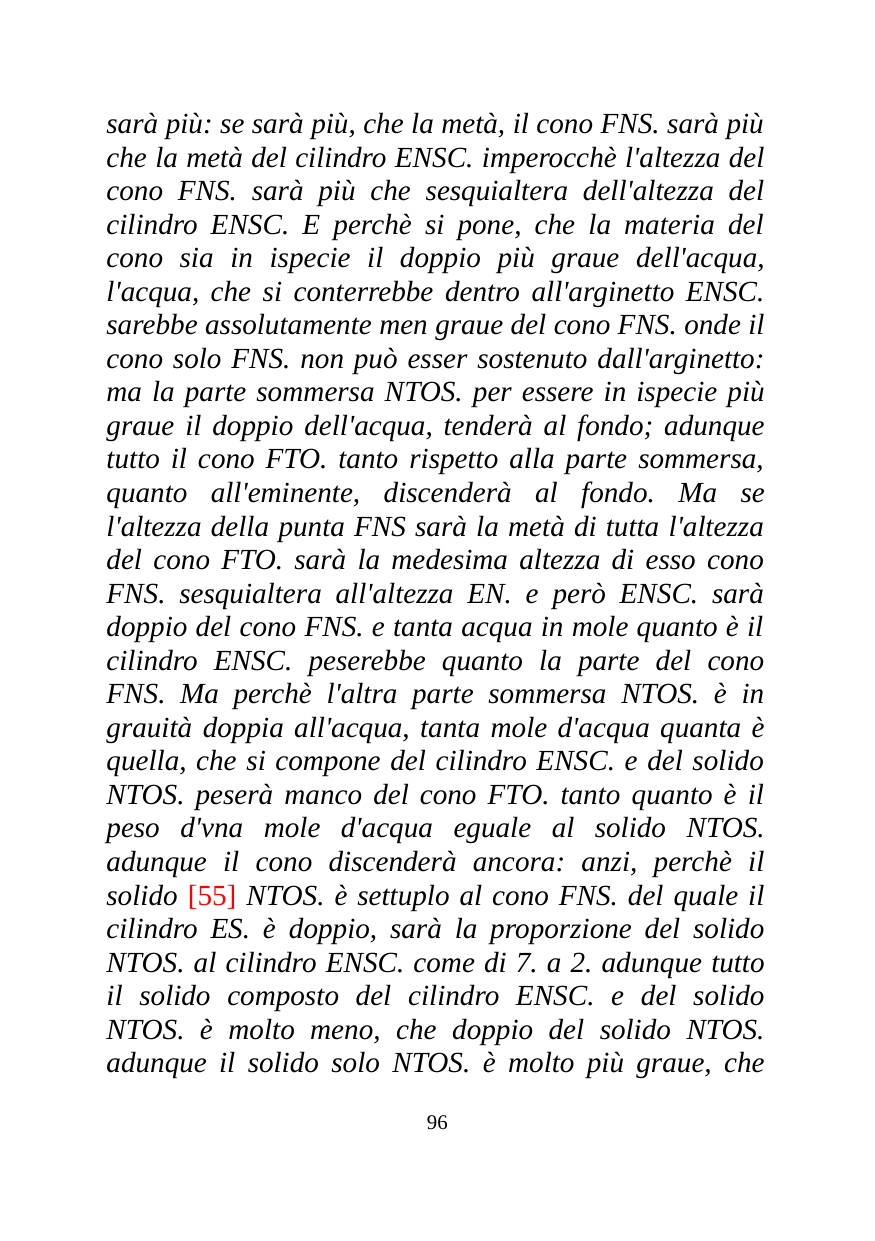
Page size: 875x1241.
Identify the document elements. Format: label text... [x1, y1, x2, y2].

text sarà più: se sarà più, che la metà, il cono FNS. sarà più che la metà del cilindro ENSC. imperocchè l'altezza del cono FNS. sarà più che sesquialtera dell'altezza del cilindro ENSC. E perchè si pone, che la materia del cono sia in ispecie il doppio più graue dell'acqua, l'acqua, che si conterrebbe dentro all'arginetto ENSC. sarebbe assolutamente men graue del cono FNS. onde il cono solo FNS. non può esser sostenuto dall'arginetto: ma la parte sommersa NTOS. per essere in ispecie più graue il doppio dell'acqua, tenderà al fondo; adunque tutto il cono FTO. tanto rispetto alla parte sommersa, quanto all'eminente, discenderà al fondo. Ma se l'altezza della punta FNS sarà la metà di tutta l'altezza del cono FTO. sarà la medesima altezza di esso cono FNS. sesquialtera all'altezza EN. e però ENSC. sarà doppio del cono FNS. e tanta acqua in mole quanto è il cilindro ENSC. peserebbe quanto la parte del cono FNS. Ma perchè l'altra parte sommersa NTOS. è in grauità doppia all'acqua, tanta mole d'acqua quanta è quella, che si compone del cilindro ENSC. e del solido NTOS. peserà manco del cono FTO. tanto quanto è il peso d'vna mole d'acqua eguale al solido NTOS. adunque il cono discenderà ancora: anzi, perchè il solido [55] NTOS. è settuplo al cono FNS. del quale il cilindro ES. è doppio, sarà la proporzione del solido NTOS. al cilindro ENSC. come di 7. a 2. adunque tutto il solido composto del cilindro ENSC. e del solido NTOS. è molto meno, che doppio del solido NTOS. adunque il solido solo NTOS. è molto più graue, che [106, 106, 768, 1079]
